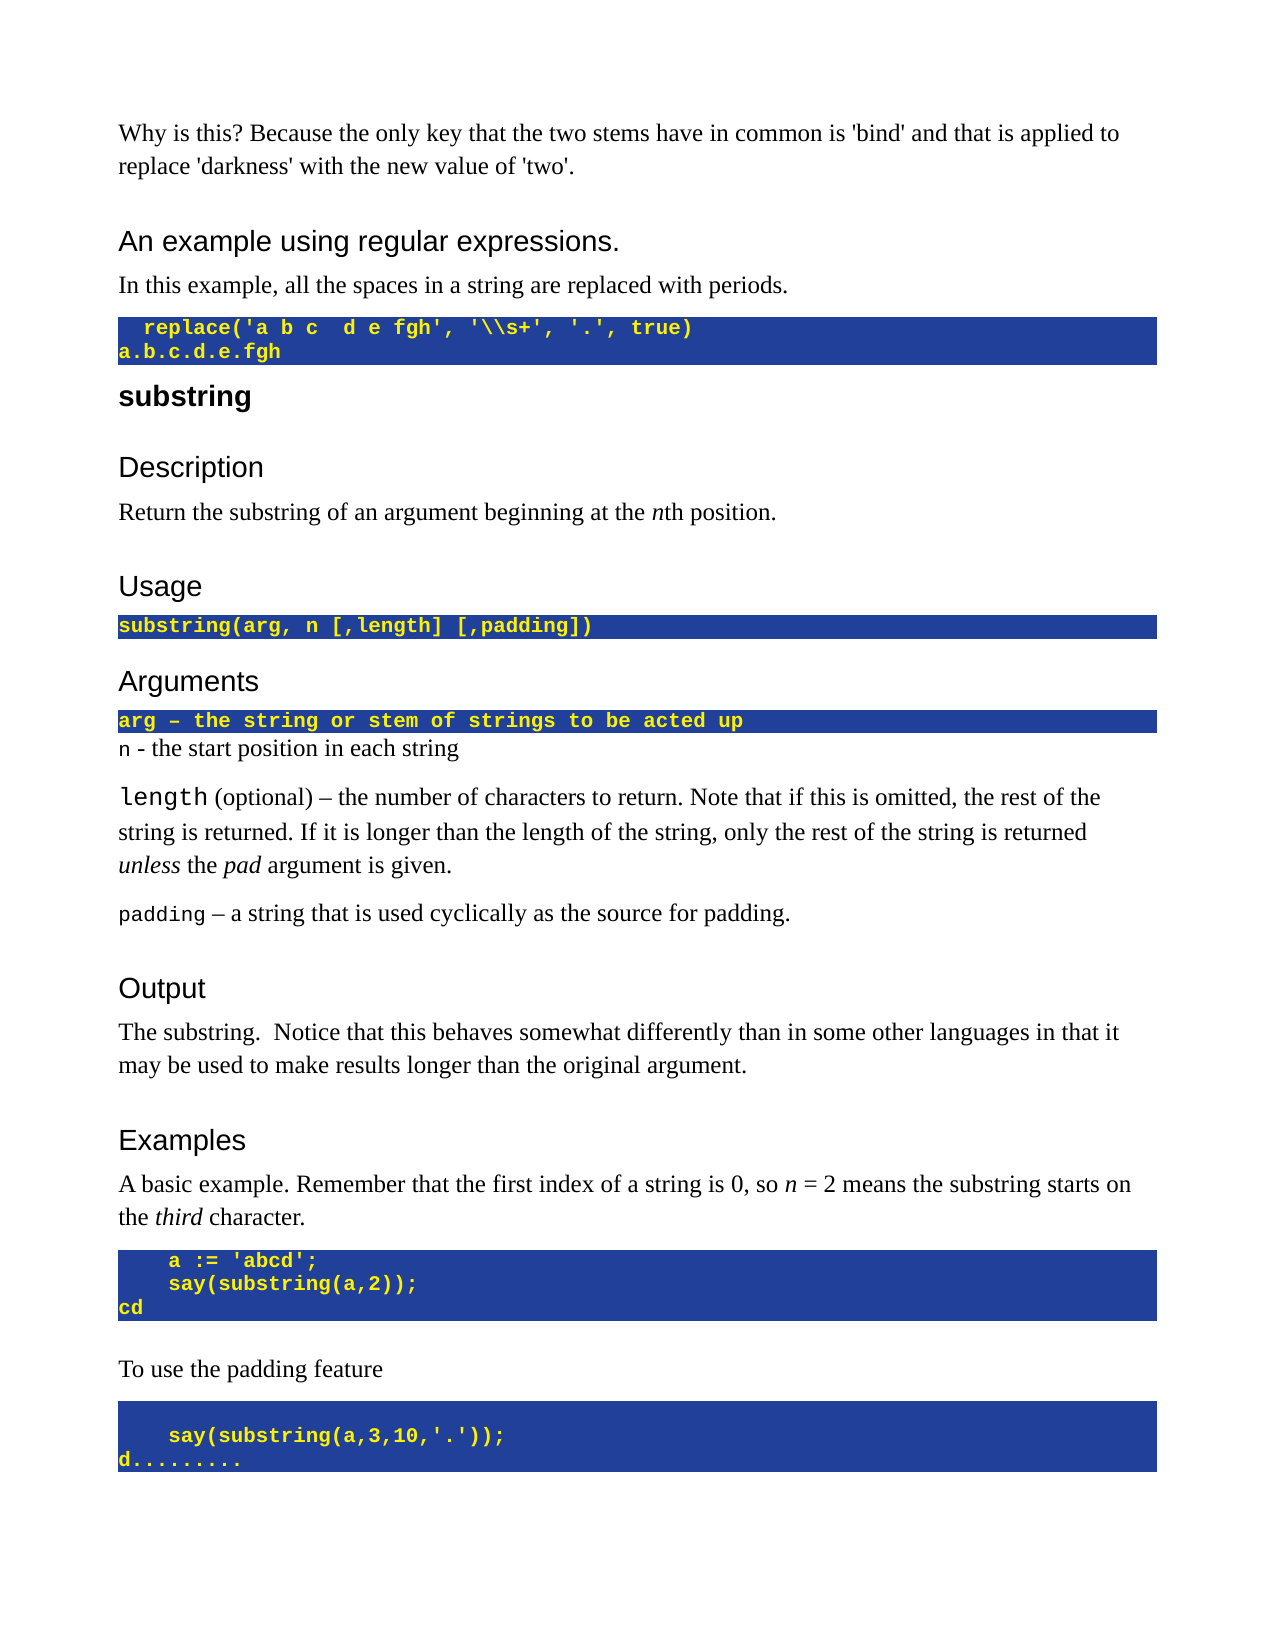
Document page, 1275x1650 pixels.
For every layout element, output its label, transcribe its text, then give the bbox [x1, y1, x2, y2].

subtitle An example using regular expressions. [118, 224, 1157, 257]
text In this example, all the spaces in a string are replaced with periods. [118, 270, 1157, 298]
text padding – a string that is used cyclically as the source for padding. [118, 898, 1157, 927]
text The substring. Notice that this behaves somewhat differently than in some other languages in that it may be used to make results longer than the original argument. [118, 1017, 1157, 1079]
text Return the substring of an argument beginning at the nth position. [118, 497, 1157, 525]
text arg – the string or stem of strings to be acted up [118, 710, 1157, 733]
text a.b.c.d.e.fgh [118, 341, 1157, 365]
subtitle substring [118, 379, 1157, 413]
subtitle Examples [118, 1123, 1157, 1157]
text cd [118, 1297, 1157, 1321]
text a := 'abcd'; [118, 1250, 1157, 1273]
text say(substring(a,2)); [118, 1273, 1157, 1297]
text n - the start position in each string [118, 733, 1157, 763]
subtitle Description [118, 451, 1157, 484]
text Why is this? Because the only key that the two stems have in common is 'bind' and that is applied to replace 'darkness' with the new value of 'two'. [118, 118, 1157, 180]
text d......... [118, 1448, 1157, 1472]
subtitle Output [118, 971, 1157, 1005]
text A basic example. Remember that the first index of a string is 0, so n = 2 means the substring starts on the third character. [118, 1169, 1157, 1231]
subtitle Arguments [118, 664, 1157, 697]
text say(substring(a,3,10,'.')); [118, 1425, 1157, 1448]
subtitle Usage [118, 569, 1157, 603]
text substring(arg, n [,length] [,padding]) [118, 615, 1157, 639]
text replace('a b c d e fgh', '\\s+', '.', true) [118, 317, 1157, 341]
text length (optional) – the number of characters to return. Note that if this is omitted, the rest of the string is returned. If it is longer than the length of the string, only the rest of the string is returned unless the pad argument is given. [118, 782, 1157, 879]
text To use the padding feature [118, 1321, 1157, 1382]
